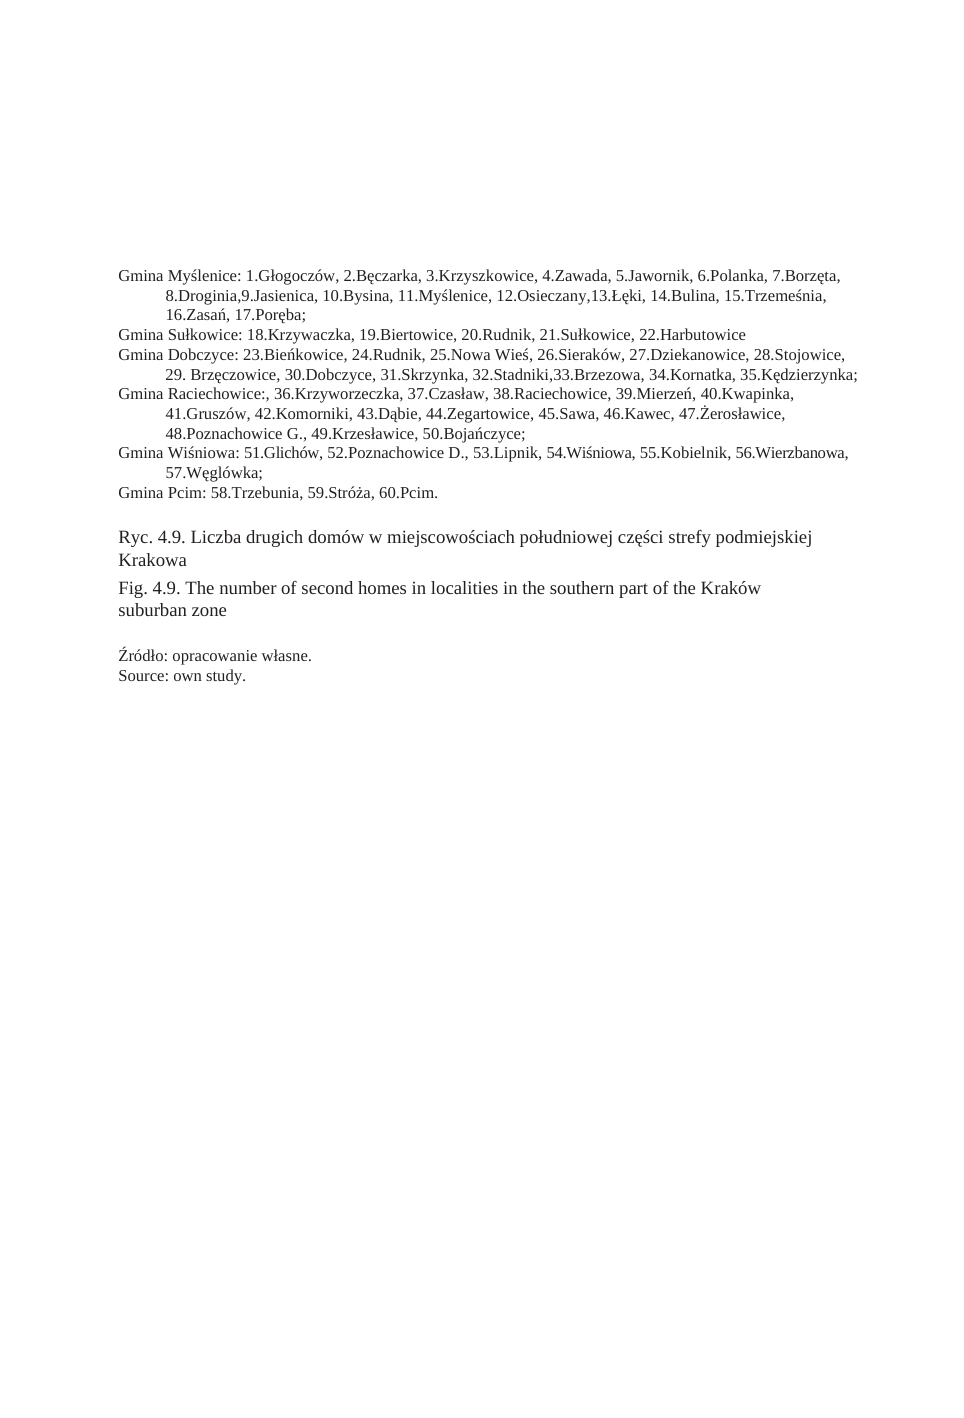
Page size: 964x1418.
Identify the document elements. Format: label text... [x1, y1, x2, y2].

text Fig. 4.9. The number of second homes in localities in the southern part of the Kraków suburban zone [118, 577, 764, 620]
text 29. Brzęczowice, 30.Dobczyce, 31.Skrzynka, 32.Stadniki,33.Brzezowa, 34.Kornatka, 35.Kędzierzynka; Gmina Raciechowice:, 36.Krzyworzeczka, 37.Czasław, 38.Raciechowice, 39.Mierzeń, 40.Kwapinka, [118, 364, 868, 403]
text Gmina Myślenice: 1.Głogoczów, 2.Bęczarka, 3.Krzyszkowice, 4.Zawada, 5.Jawornik, 6.Polanka, 7.Borzęta, 8.Droginia,9.Jasienica, 10.Bysina, 11.Myślenice, 12.Osieczany,13.Łęki, 14.Bulina, 15.Trzemeśnia, 16.Zasań, 17.Poręba; [118, 266, 843, 324]
text Źródło: opracowanie własne. Source: own study. [118, 646, 314, 685]
text Ryc. 4.9. Liczba drugich domów w miejscowościach południowej części strefy podmiejskiej Krakowa [118, 526, 815, 570]
text Gmina Dobczyce: 23.Bieńkowice, 24.Rudnik, 25.Nowa Wieś, 26.Sieraków, 27.Dziekanowice, 28.Stojowice, [118, 344, 868, 364]
text 41.Gruszów, 42.Komorniki, 43.Dąbie, 44.Zegartowice, 45.Sawa, 46.Kawec, 47.Żerosławice, 48.Poznachowice G., 49.Krzesławice, 50.Bojańczyce; [165, 404, 788, 443]
text Gmina Pcim: 58.Trzebunia, 59.Stróża, 60.Pcim. [118, 483, 868, 502]
text Gmina Wiśniowa: 51.Glichów, 52.Poznachowice D., 53.Lipnik, 54.Wiśniowa, 55.Kobielnik, 56.Wierzbanowa, 57.Węglówka; [118, 443, 868, 482]
text Gmina Sułkowice: 18.Krzywaczka, 19.Biertowice, 20.Rudnik, 21.Sułkowice, 22.Harbutowice [118, 325, 868, 344]
